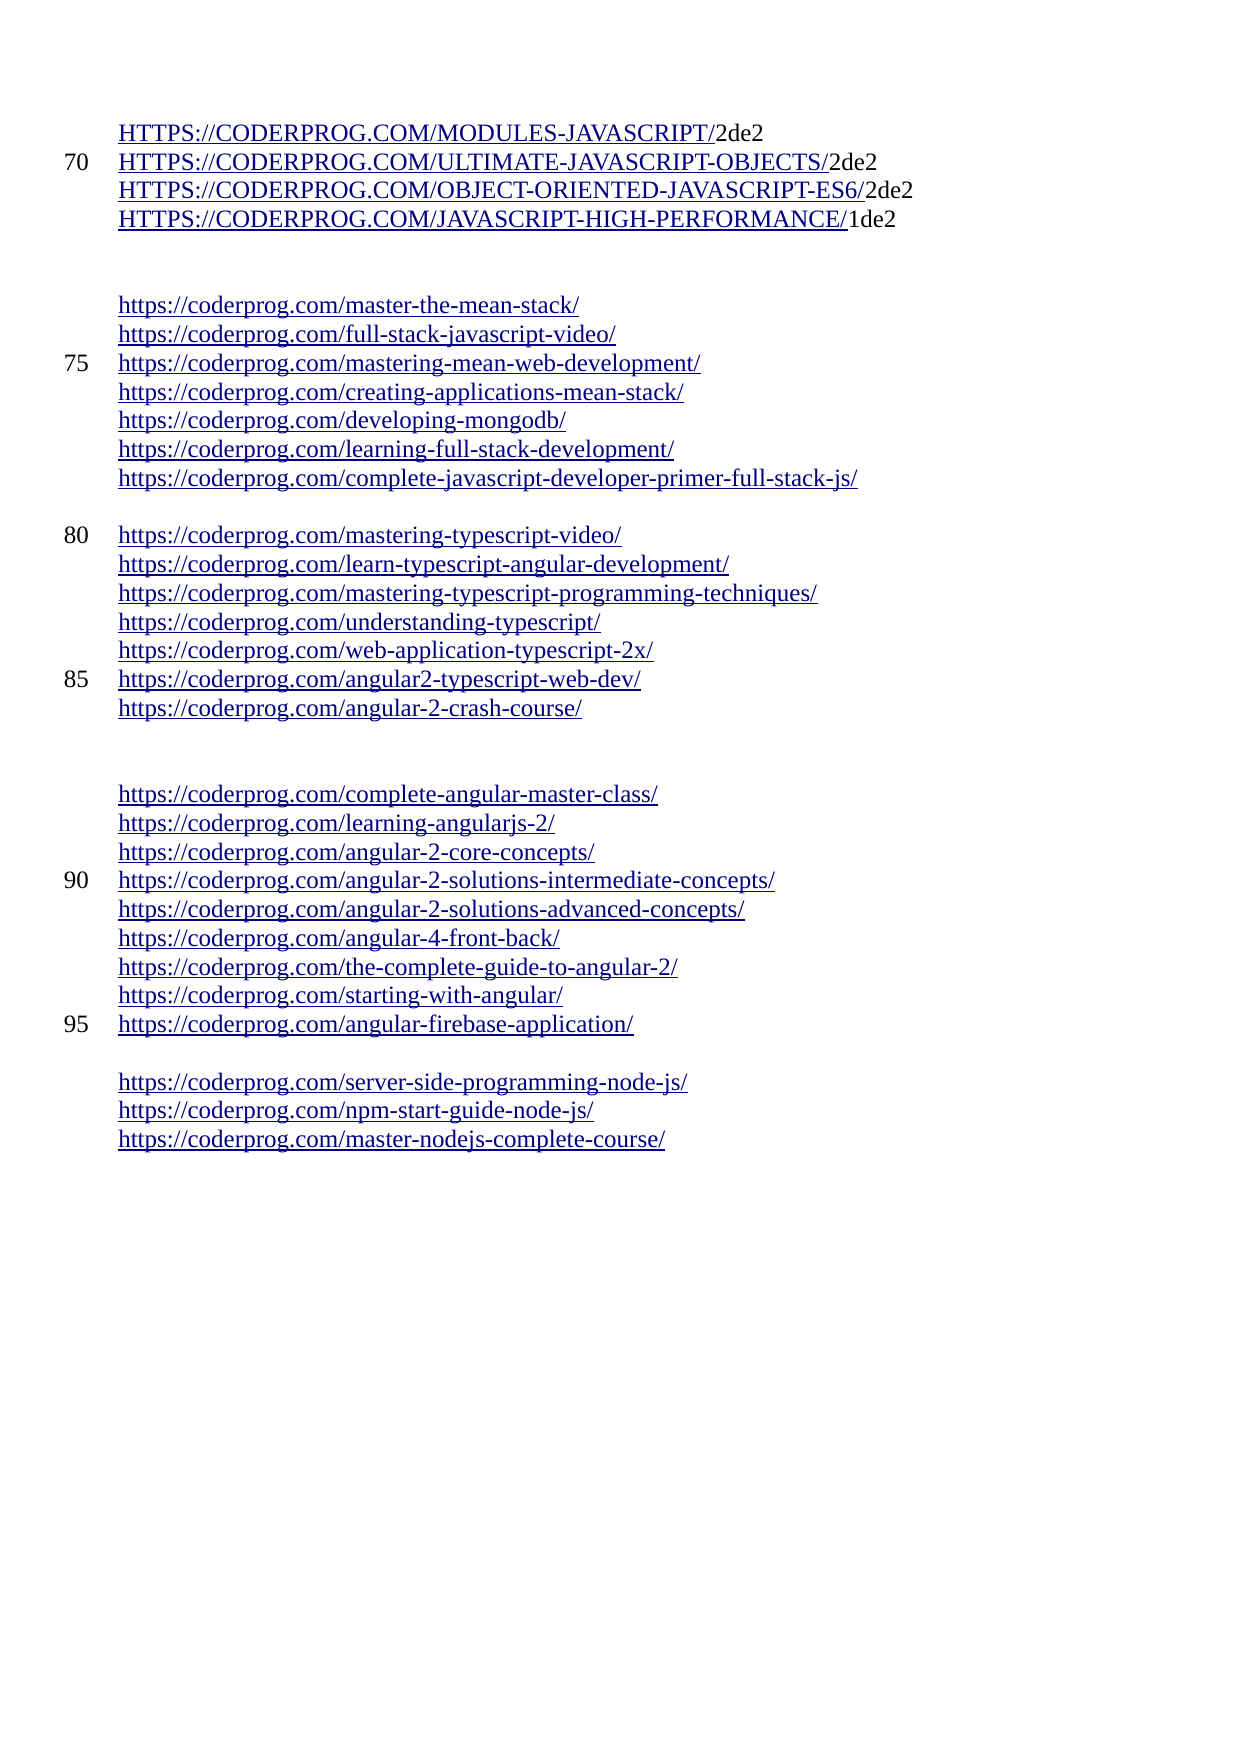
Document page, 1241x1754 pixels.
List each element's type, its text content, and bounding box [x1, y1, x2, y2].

text https://coderprog.com/complete-angular-master-class/ [118, 779, 1122, 808]
text https://coderprog.com/angular-firebase-application/ [118, 1009, 1122, 1038]
text https://coderprog.com/learning-angularjs-2/ [118, 808, 1122, 837]
text https://coderprog.com/mastering-typescript-programming-techniques/ [118, 578, 1122, 607]
text https://coderprog.com/starting-with-angular/ [118, 981, 1122, 1009]
text https://coderprog.com/creating-applications-mean-stack/ [118, 377, 1122, 406]
text https://coderprog.com/complete-javascript-developer-primer-full-stack-js/ [118, 463, 1122, 492]
text https://coderprog.com/master-nodejs-complete-course/ [118, 1124, 1122, 1153]
text HTTPS://CODERPROG.COM/OBJECT-ORIENTED-JAVASCRIPT-ES6/2de2 [118, 176, 1122, 204]
text HTTPS://CODERPROG.COM/JAVASCRIPT-HIGH-PERFORMANCE/1de2 [118, 204, 1122, 233]
text https://coderprog.com/web-application-typescript-2x/ [118, 636, 1122, 664]
text https://coderprog.com/npm-start-guide-node-js/ [118, 1096, 1122, 1124]
text https://coderprog.com/angular2-typescript-web-dev/ [118, 664, 1122, 693]
text https://coderprog.com/the-complete-guide-to-angular-2/ [118, 952, 1122, 981]
text https://coderprog.com/angular-2-core-concepts/ [118, 837, 1122, 866]
text https://coderprog.com/full-stack-javascript-video/ [118, 319, 1122, 348]
text HTTPS://CODERPROG.COM/ULTIMATE-JAVASCRIPT-OBJECTS/2de2 [118, 147, 1122, 176]
text https://coderprog.com/master-the-mean-stack/ [118, 291, 1122, 319]
text https://coderprog.com/server-side-programming-node-js/ [118, 1067, 1122, 1096]
text https://coderprog.com/understanding-typescript/ [118, 607, 1122, 636]
text https://coderprog.com/developing-mongodb/ [118, 406, 1122, 434]
text https://coderprog.com/learn-typescript-angular-development/ [118, 549, 1122, 578]
text https://coderprog.com/mastering-mean-web-development/ [118, 348, 1122, 377]
text https://coderprog.com/angular-2-solutions-advanced-concepts/ [118, 894, 1122, 923]
text https://coderprog.com/learning-full-stack-development/ [118, 434, 1122, 463]
text https://coderprog.com/angular-4-front-back/ [118, 923, 1122, 952]
text https://coderprog.com/angular-2-crash-course/ [118, 693, 1122, 722]
text https://coderprog.com/angular-2-solutions-intermediate-concepts/ [118, 866, 1122, 894]
text HTTPS://CODERPROG.COM/MODULES-JAVASCRIPT/2de2 [118, 118, 1122, 147]
text https://coderprog.com/mastering-typescript-video/ [118, 521, 1122, 549]
